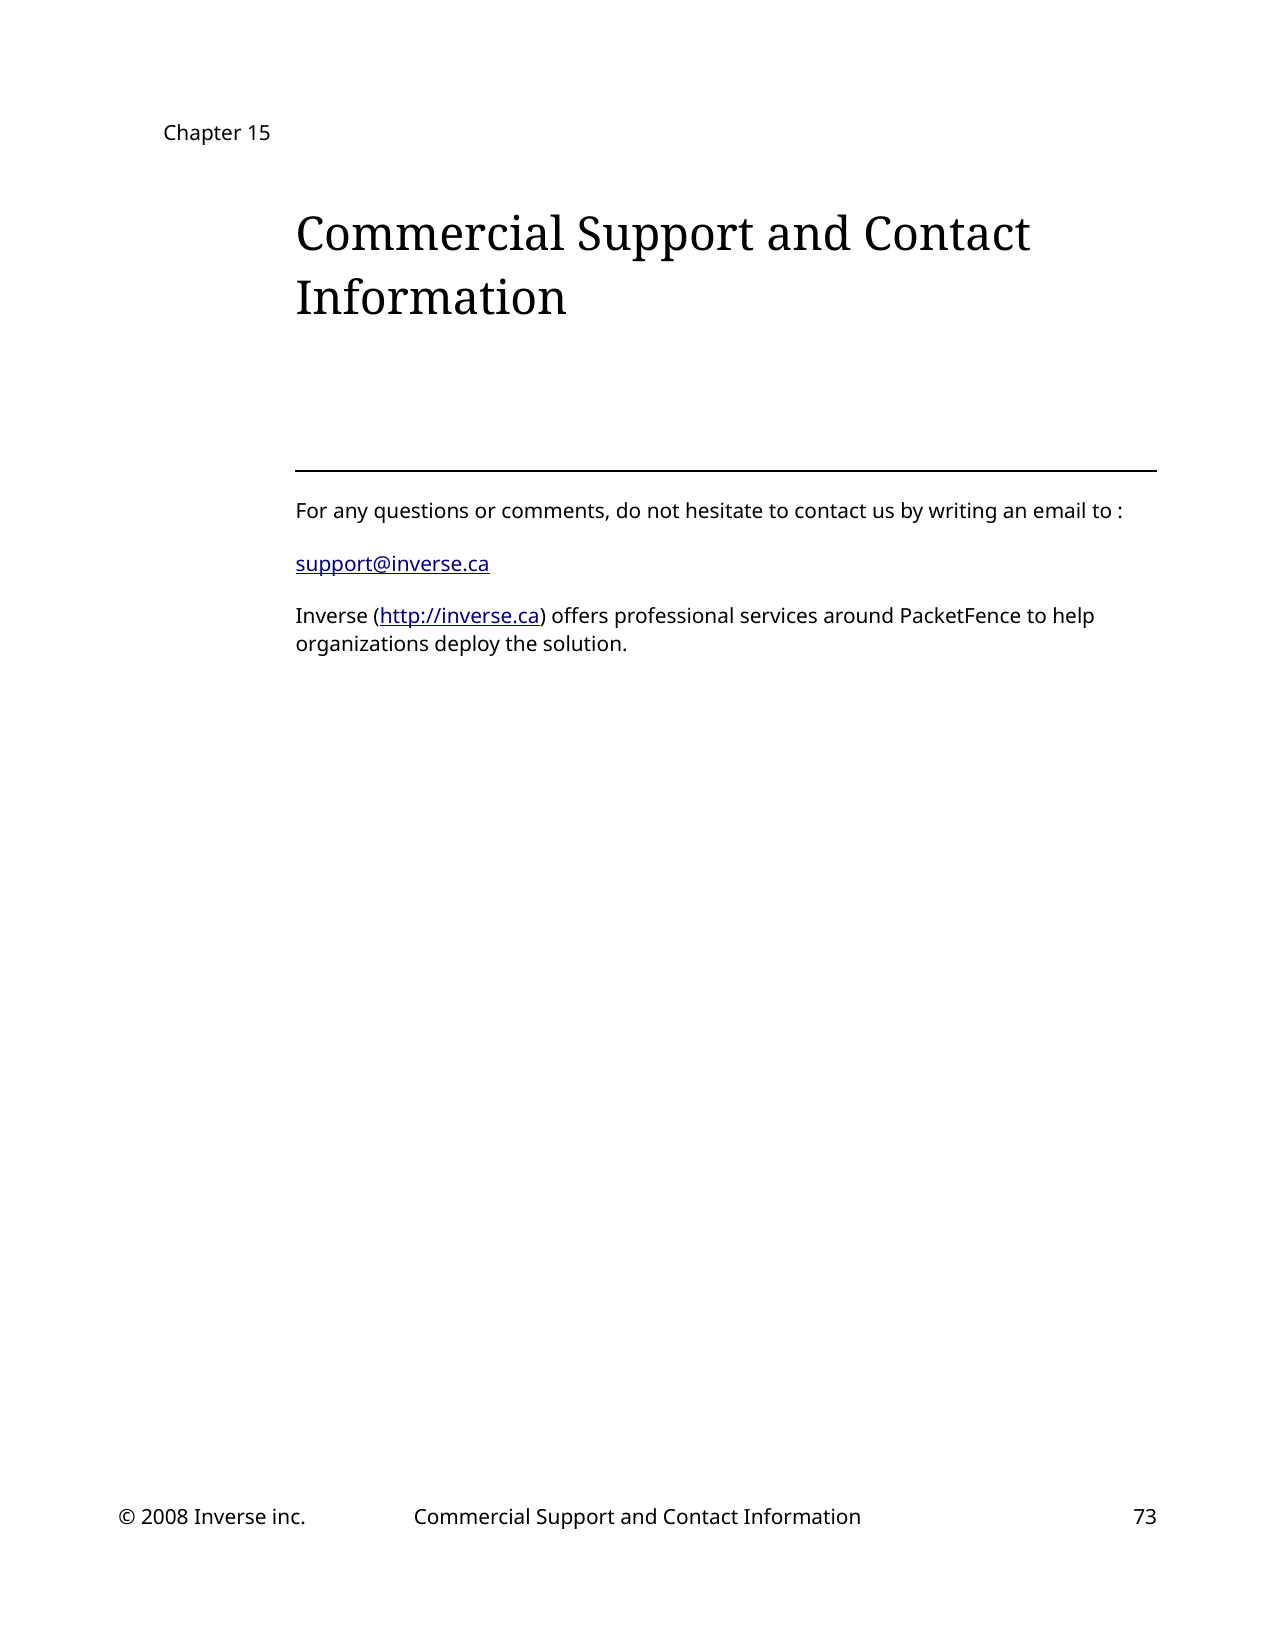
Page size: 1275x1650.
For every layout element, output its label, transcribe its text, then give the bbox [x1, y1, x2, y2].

text Inverse (http://inverse.ca) offers professional services around PacketFence to help organizations deploy the solution. [295, 601, 1157, 658]
text For any questions or comments, do not hesitate to contact us by writing an email to : [295, 497, 1157, 525]
subtitle Commercial Support and Contact Information [295, 201, 1157, 470]
text support@inverse.ca [295, 549, 1157, 577]
